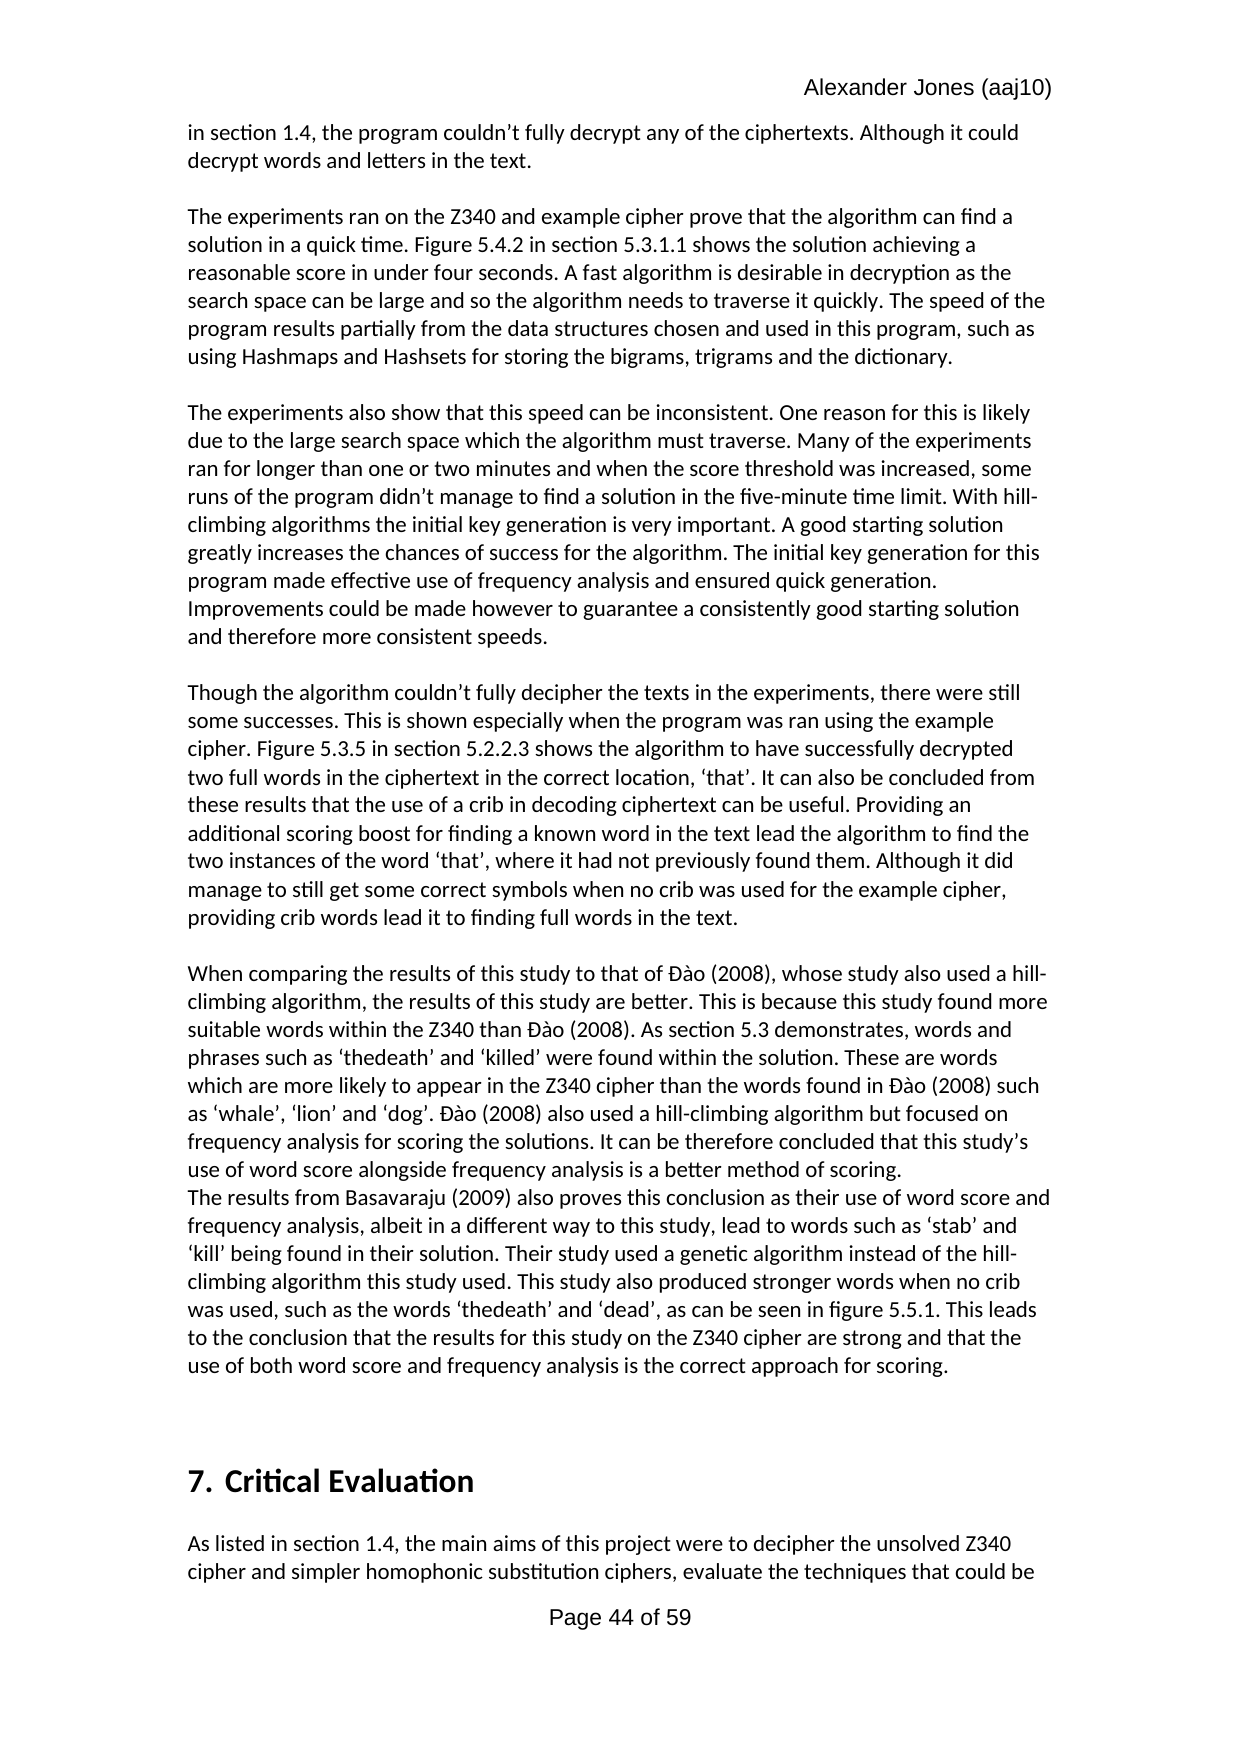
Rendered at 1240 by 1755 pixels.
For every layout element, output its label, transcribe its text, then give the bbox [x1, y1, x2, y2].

text The experiments ran on the Z340 and example cipher prove that the algorithm can find a solution in a quick time. Figure 5.4.2 in section 5.3.1.1 shows the solution achieving a reasonable score in under four seconds. A fast algorithm is desirable in decryption as the search space can be large and so the algorithm needs to traverse it quickly. The speed of the program results partially from the data structures chosen and used in this program, such as using Hashmaps and Hashsets for storing the bigrams, trigrams and the dictionary. [187, 202, 1052, 370]
text in section 1.4, the program couldn’t fully decrypt any of the ciphertexts. Although it could decrypt words and letters in the text. [187, 118, 1052, 174]
text As listed in section 1.4, the main aims of this project were to decipher the unsolved Z340 cipher and simpler homophonic substitution ciphers, evaluate the techniques that could be [187, 1529, 1052, 1585]
text The experiments also show that this speed can be inconsistent. One reason for this is likely due to the large search space which the algorithm must traverse. Many of the experiments ran for longer than one or two minutes and when the score threshold was increased, some runs of the program didn’t manage to find a solution in the five-minute time limit. With hill-climbing algorithms the initial key generation is very important. A good starting solution greatly increases the chances of success for the algorithm. The initial key generation for this program made effective use of frequency analysis and ensured quick generation. Improvements could be made however to guarantee a consistently good starting solution and therefore more consistent speeds. [187, 398, 1052, 651]
text When comparing the results of this study to that of Đào (2008), whose study also used a hill-climbing algorithm, the results of this study are better. This is because this study found more suitable words within the Z340 than Đào (2008). As section 5.3 demonstrates, words and phrases such as ‘thedeath’ and ‘killed’ were found within the solution. These are words which are more likely to appear in the Z340 cipher than the words found in Đào (2008) such as ‘whale’, ‘lion’ and ‘dog’. Đào (2008) also used a hill-climbing algorithm but focused on frequency analysis for scoring the solutions. It can be therefore concluded that this study’s use of word score alongside frequency analysis is a better method of scoring. [187, 959, 1052, 1183]
text The results from Basavaraju (2009) also proves this conclusion as their use of word score and frequency analysis, albeit in a different way to this study, lead to words such as ‘stab’ and ‘kill’ being found in their solution. Their study used a genetic algorithm instead of the hill-climbing algorithm this study used. This study also produced stronger words when no crib was used, such as the words ‘thedeath’ and ‘dead’, as can be seen in figure 5.5.1. This leads to the conclusion that the results for this study on the Z340 cipher are strong and that the use of both word score and frequency analysis is the correct approach for scoring. [187, 1183, 1052, 1379]
subtitle Critical Evaluation [187, 1460, 1052, 1501]
text Though the algorithm couldn’t fully decipher the texts in the experiments, there were still some successes. This is shown especially when the program was ran using the example cipher. Figure 5.3.5 in section 5.2.2.3 shows the algorithm to have successfully decrypted two full words in the ciphertext in the correct location, ‘that’. It can also be concluded from these results that the use of a crib in decoding ciphertext can be useful. Providing an additional scoring boost for finding a known word in the text lead the algorithm to find the two instances of the word ‘that’, where it had not previously found them. Although it did manage to still get some correct symbols when no crib was used for the example cipher, providing crib words lead it to finding full words in the text. [187, 678, 1052, 931]
